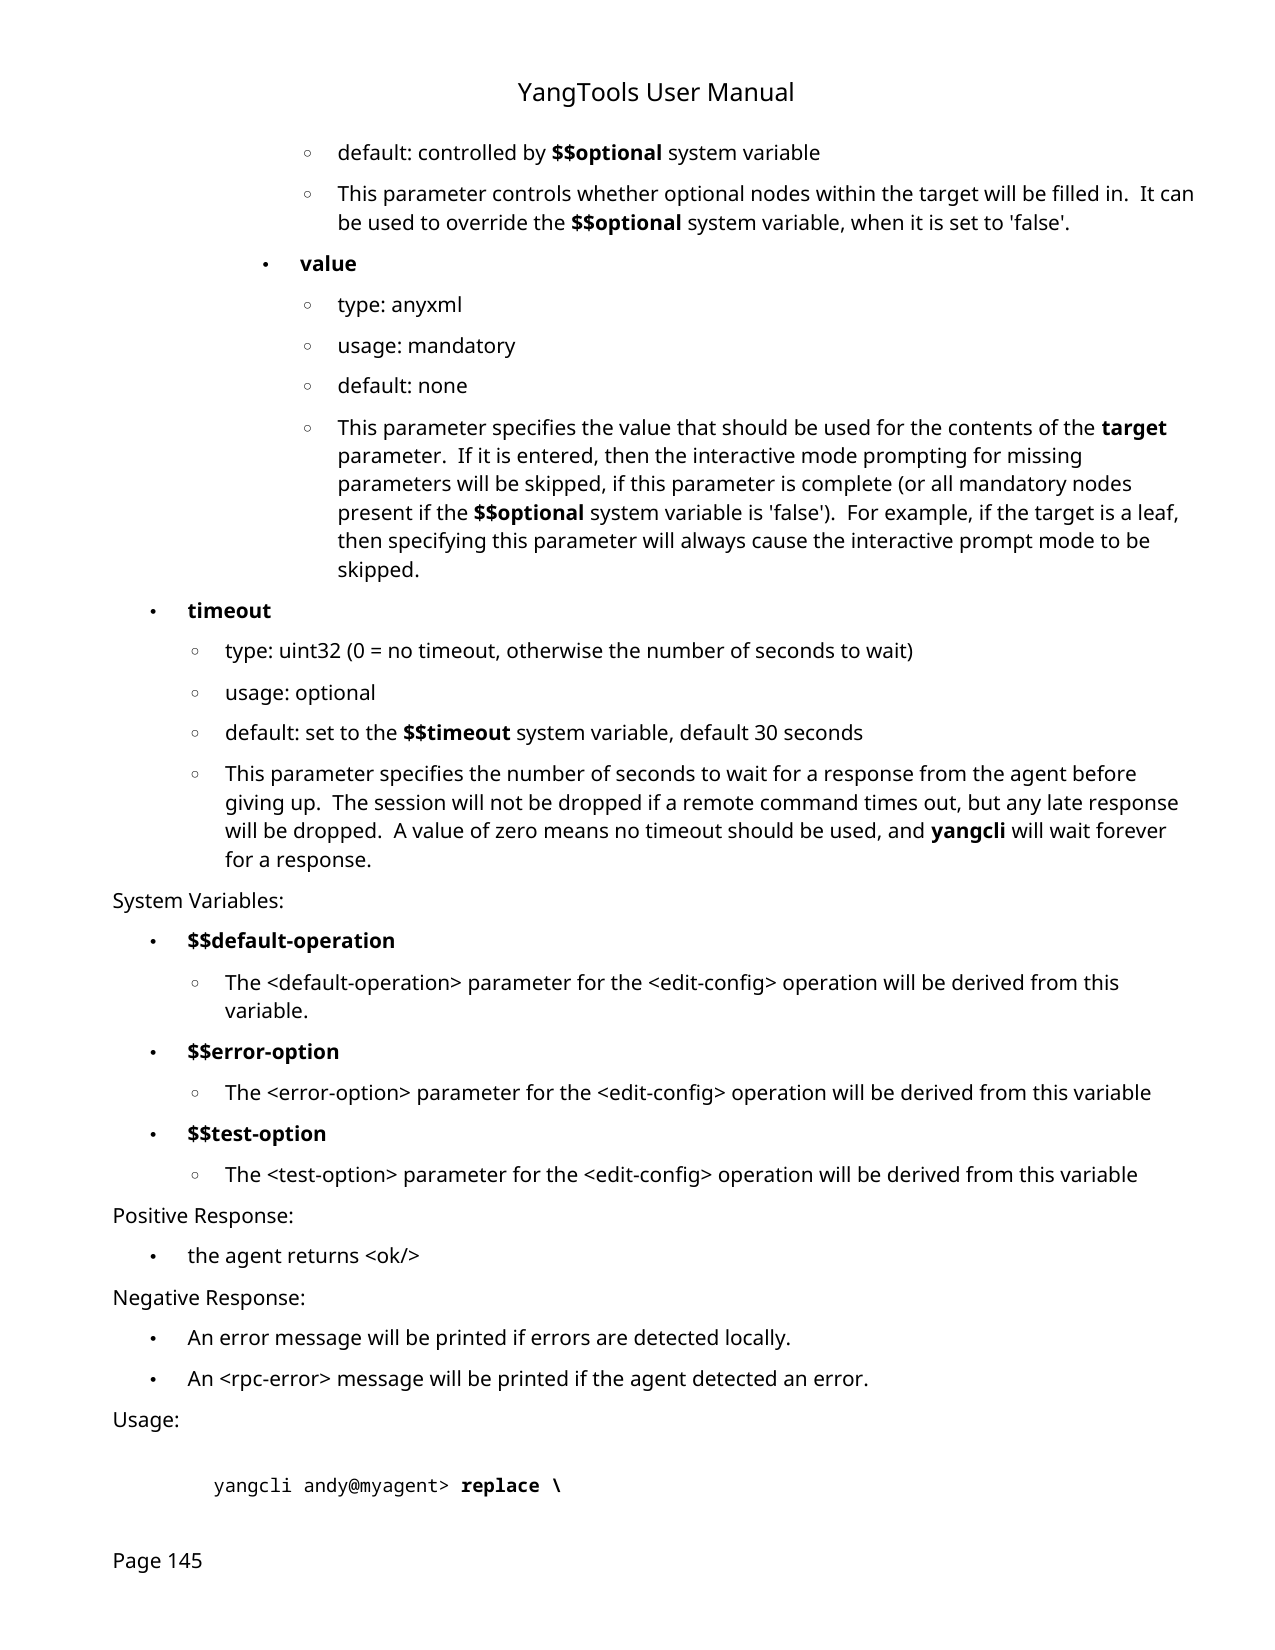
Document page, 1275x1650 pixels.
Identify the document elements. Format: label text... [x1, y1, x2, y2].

list default: set to the $$timeout system variable, default 30 seconds [187, 718, 1200, 747]
list This parameter specifies the value that should be used for the contents of the target parameter. If it is entered, then the interactive mode prompting for missing parameters will be skipped, if this parameter is complete (or all mandatory nodes present if the $$optional system variable is 'false'). For example, if the target is a leaf, then specifying this parameter will always cause the interactive prompt mode to be skipped. [300, 413, 1200, 583]
list This parameter controls whether optional nodes within the target will be filled in. It can be used to override the $$optional system variable, when it is set to 'false'. [300, 179, 1200, 236]
text Usage: [112, 1405, 1200, 1434]
list timeout [150, 596, 1200, 624]
list the agent returns <ok/> [150, 1242, 1200, 1270]
list An error message will be printed if errors are detected locally. [150, 1323, 1200, 1352]
list default: controlled by $$optional system variable [300, 138, 1200, 167]
list value [262, 249, 1200, 277]
list An <rpc-error> message will be printed if the agent detected an error. [150, 1364, 1200, 1393]
text System Variables: [112, 886, 1200, 914]
text Negative Response: [112, 1283, 1200, 1311]
list usage: optional [187, 678, 1200, 706]
list The <default-operation> parameter for the <edit-config> operation will be derived from this variable. [187, 968, 1200, 1024]
list $$default-operation [150, 927, 1200, 955]
list $$error-option [150, 1037, 1200, 1065]
list $$test-option [150, 1119, 1200, 1147]
list The <error-option> parameter for the <edit-config> operation will be derived from this variable [187, 1078, 1200, 1106]
text yangcli andy@myagent> replace \ [139, 1446, 1200, 1497]
list type: uint32 (0 = no timeout, otherwise the number of seconds to wait) [187, 637, 1200, 665]
list The <test-option> parameter for the <edit-config> operation will be derived from this variable [187, 1160, 1200, 1188]
list default: none [300, 372, 1200, 400]
text Positive Response: [112, 1201, 1200, 1229]
list type: anyxml [300, 290, 1200, 318]
list usage: mandatory [300, 331, 1200, 359]
list This parameter specifies the number of seconds to wait for a response from the agent before giving up. The session will not be dropped if a remote command times out, but any late response will be dropped. A value of zero means no timeout should be used, and yangcli will wait forever for a response. [187, 759, 1200, 873]
